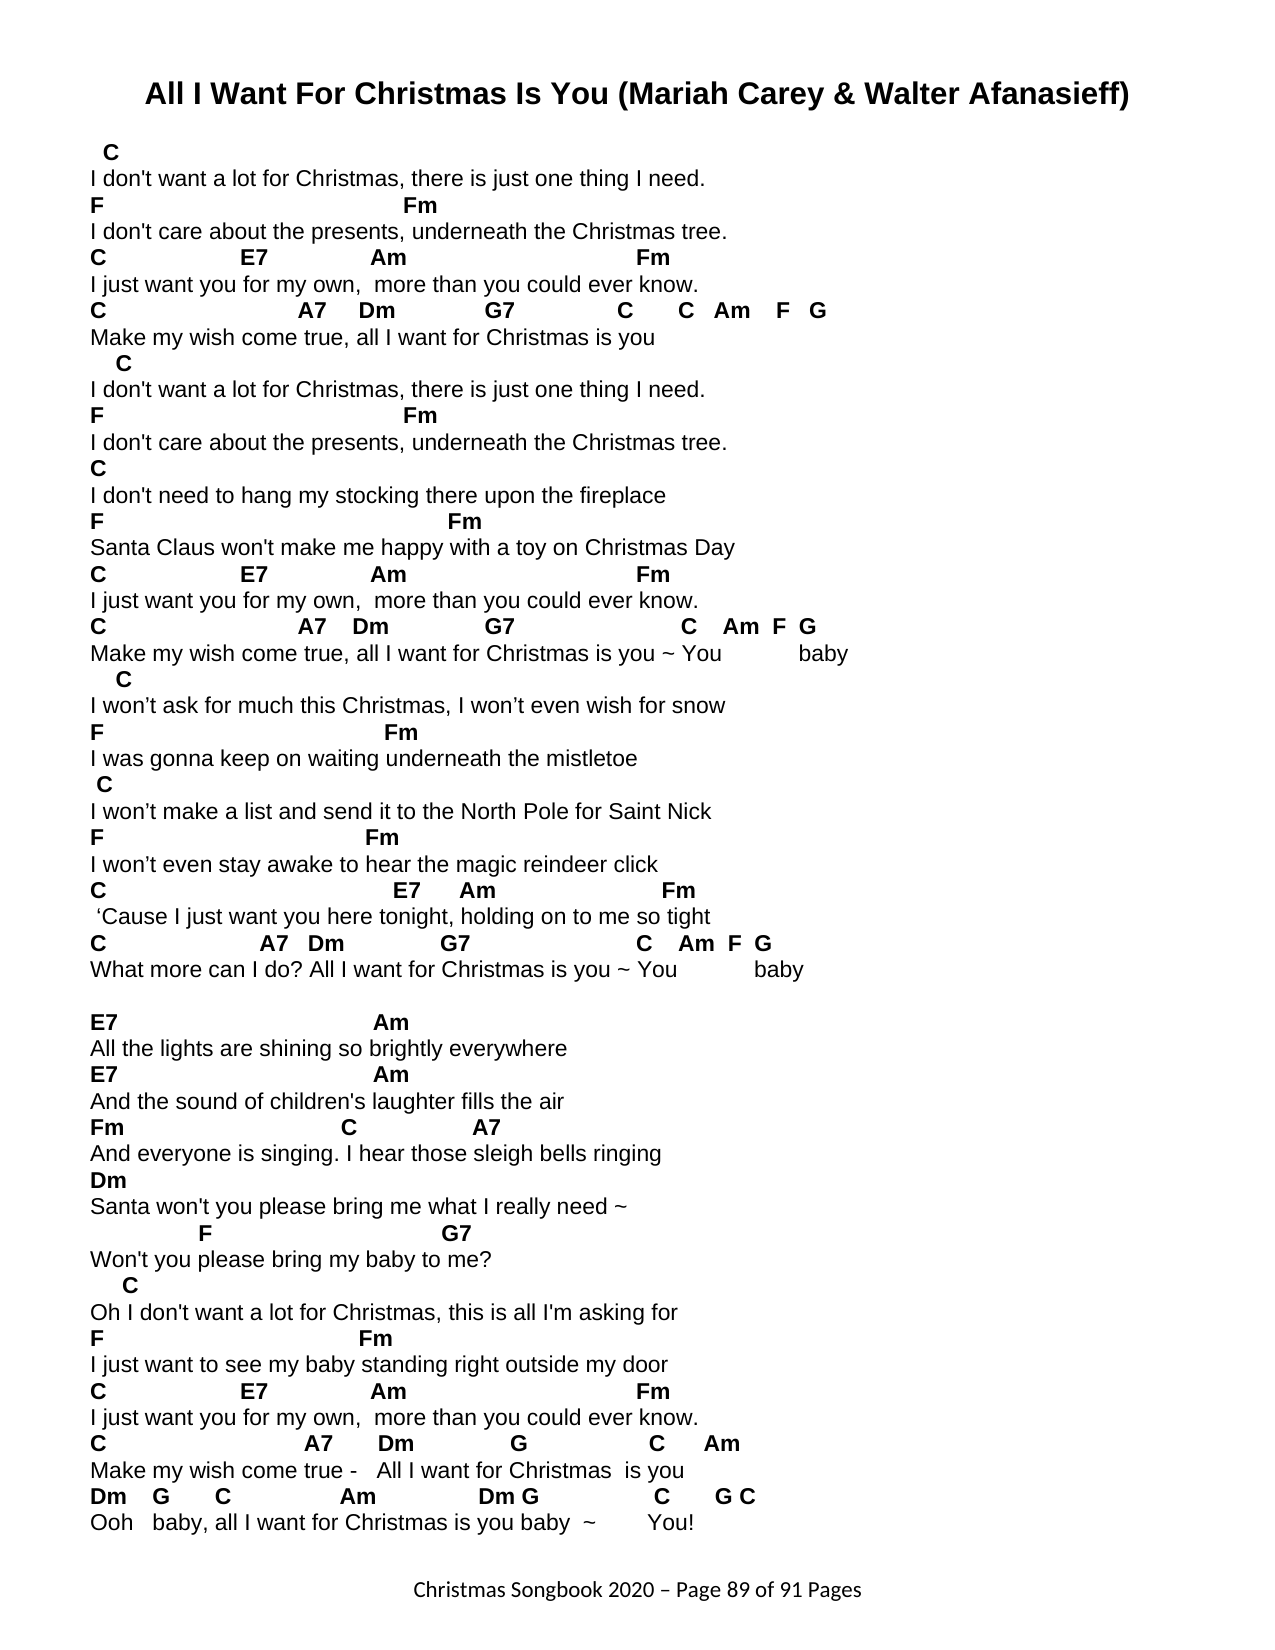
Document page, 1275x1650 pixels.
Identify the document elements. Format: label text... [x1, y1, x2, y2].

text Make my wish come true, all I want for Christmas is you [90, 323, 1185, 350]
text I was gonna keep on waiting underneath the mistletoe [90, 745, 1185, 771]
text C E7 Am Fm [90, 561, 1185, 587]
text C [90, 455, 1185, 482]
text I just want to see my baby standing right outside my door [90, 1351, 1185, 1378]
text E7 Am [90, 1061, 1185, 1088]
text C [90, 139, 1185, 165]
text C A7 Dm G7 C C Am F G [90, 297, 1185, 323]
text I don't care about the presents, underneath the Christmas tree. [90, 218, 1185, 244]
text F Fm [90, 192, 1185, 218]
text I just want you for my own, more than you could ever know. [90, 587, 1185, 613]
text C E7 Am Fm [90, 1378, 1185, 1404]
text I just want you for my own, more than you could ever know. [90, 1404, 1185, 1430]
text What more can I do? All I want for Christmas is you ~ You baby [90, 956, 1185, 982]
text And the sound of children's laughter fills the air [90, 1088, 1185, 1114]
text F Fm [90, 1325, 1185, 1351]
text F G7 [90, 1219, 1185, 1246]
text C A7 Dm G C Am [90, 1430, 1185, 1457]
text F Fm [90, 719, 1185, 745]
text Ooh baby, all I want for Christmas is you baby ~ You! [90, 1509, 1185, 1536]
text I don't want a lot for Christmas, there is just one thing I need. [90, 376, 1185, 402]
text I don't need to hang my stocking there upon the fireplace [90, 482, 1185, 508]
text F Fm [90, 508, 1185, 534]
text Won't you please bring my baby to me? [90, 1246, 1185, 1272]
text C [90, 1272, 1185, 1298]
text C E7 Am Fm [90, 244, 1185, 271]
text I just want you for my own, more than you could ever know. [90, 271, 1185, 297]
text Santa Claus won't make me happy with a toy on Christmas Day [90, 534, 1185, 561]
text I won’t make a list and send it to the North Pole for Saint Nick [90, 798, 1185, 824]
text Oh I don't want a lot for Christmas, this is all I'm asking for [90, 1298, 1185, 1325]
text Make my wish come true - All I want for Christmas is you [90, 1457, 1185, 1483]
text F Fm [90, 824, 1185, 851]
text C E7 Am Fm [90, 877, 1185, 903]
text C [90, 350, 1185, 376]
text Make my wish come true, all I want for Christmas is you ~ You baby [90, 640, 1185, 666]
text Santa won't you please bring me what I really need ~ [90, 1193, 1185, 1219]
text I won’t even stay awake to hear the magic reindeer click [90, 851, 1185, 877]
text And everyone is singing. I hear those sleigh bells ringing [90, 1140, 1185, 1167]
text E7 Am [90, 1009, 1185, 1035]
text All I Want For Christmas Is You (Mariah Carey & Walter Afanasieff) [90, 75, 1185, 111]
text C A7 Dm G7 C Am F G [90, 613, 1185, 640]
text Dm G C Am Dm G C G C [90, 1483, 1185, 1509]
text C [90, 771, 1185, 798]
text I don't care about the presents, underneath the Christmas tree. [90, 429, 1185, 455]
text C [90, 666, 1185, 692]
text I don't want a lot for Christmas, there is just one thing I need. [90, 165, 1185, 192]
text Fm C A7 [90, 1114, 1185, 1140]
text I won’t ask for much this Christmas, I won’t even wish for snow [90, 692, 1185, 719]
text F Fm [90, 402, 1185, 429]
text C A7 Dm G7 C Am F G [90, 929, 1185, 956]
text Dm [90, 1167, 1185, 1193]
text All the lights are shining so brightly everywhere [90, 1035, 1185, 1061]
text ‘Cause I just want you here tonight, holding on to me so tight [90, 903, 1185, 929]
